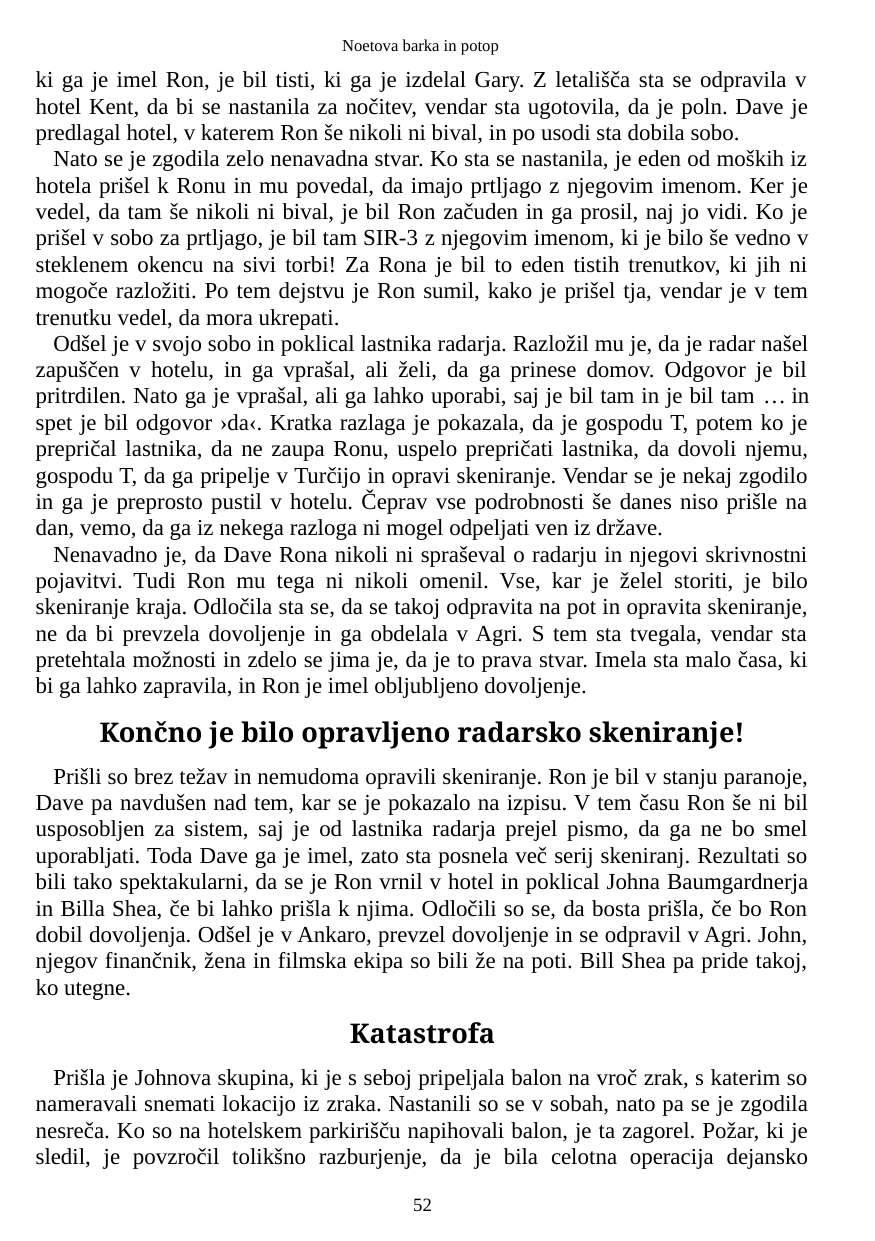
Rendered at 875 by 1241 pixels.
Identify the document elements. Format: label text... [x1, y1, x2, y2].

text ki ga je imel Ron, je bil tisti, ki ga je izdelal Gary. Z letališča sta se odpravila v hotel Kent, da bi se nastanila za nočitev, vendar sta ugotovila, da je poln. Dave je predlagal hotel, v katerem Ron še nikoli ni bival, in po usodi sta dobila sobo. [35, 66, 809, 145]
text Nenavadno je, da Dave Rona nikoli ni spraševal o radarju in njegovi skrivnostni pojavitvi. Tudi Ron mu tega ni nikoli omenil. Vse, kar je želel storiti, je bilo skeniranje kraja. Odločila sta se, da se takoj odpravita na pot in opravita skeniranje, ne da bi prevzela dovoljenje in ga obdelala v Agri. S tem sta tvegala, vendar sta pretehtala možnosti in zdelo se jima je, da je to prava stvar. Imela sta malo časa, ki bi ga lahko zapravila, in Ron je imel obljubljeno dovoljenje. [35, 541, 809, 699]
subtitle Katastrofa [35, 1014, 809, 1051]
text Prišli so brez težav in nemudoma opravili skeniranje. Ron je bil v stanju paranoje, Dave pa navdušen nad tem, kar se je pokazalo na izpisu. V tem času Ron še ni bil usposobljen za sistem, saj je od lastnika radarja prejel pismo, da ga ne bo smel uporabljati. Toda Dave ga je imel, zato sta posnela več serij skeniranj. Rezultati so bili tako spektakularni, da se je Ron vrnil v hotel in poklical Johna Baumgardnerja in Billa Shea, če bi lahko prišla k njima. Odločili so se, da bosta prišla, če bo Ron dobil dovoljenja. Odšel je v Ankaro, prevzel dovoljenje in se odpravil v Agri. John, njegov finančnik, žena in filmska ekipa so bili že na poti. Bill Shea pa pride takoj, ko utegne. [35, 763, 809, 1000]
text Prišla je Johnova skupina, ki je s seboj pripeljala balon na vroč zrak, s katerim so nameravali snemati lokacijo iz zraka. Nastanili so se v sobah, nato pa se je zgodila nesreča. Ko so na hotelskem parkirišču napihovali balon, je ta zagorel. Požar, ki je sledil, je povzročil tolikšno razburjenje, da je bila celotna operacija dejansko [35, 1064, 809, 1169]
subtitle Končno je bilo opravljeno radarsko skeniranje! [35, 713, 809, 750]
text Nato se je zgodila zelo nenavadna stvar. Ko sta se nastanila, je eden od moških iz hotela prišel k Ronu in mu povedal, da imajo prtljago z njegovim imenom. Ker je vedel, da tam še nikoli ni bival, je bil Ron začuden in ga prosil, naj jo vidi. Ko je prišel v sobo za prtljago, je bil tam SIR-3 z njegovim imenom, ki je bilo še vedno v steklenem okencu na sivi torbi! Za Rona je bil to eden tistih trenutkov, ki jih ni mogoče razložiti. Po tem dejstvu je Ron sumil, kako je prišel tja, vendar je v tem trenutku vedel, da mora ukrepati. [35, 145, 809, 330]
text Odšel je v svojo sobo in poklical lastnika radarja. Razložil mu je, da je radar našel zapuščen v hotelu, in ga vprašal, ali želi, da ga prinese domov. Odgovor je bil pritrdilen. Nato ga je vprašal, ali ga lahko uporabi, saj je bil tam in je bil tam … in spet je bil odgovor ›da‹. Kratka razlaga je pokazala, da je gospodu T, potem ko je prepričal lastnika, da ne zaupa Ronu, uspelo prepričati lastnika, da dovoli njemu, gospodu T, da ga pripelje v Turčijo in opravi skeniranje. Vendar se je nekaj zgodilo in ga je preprosto pustil v hotelu. Čeprav vse podrobnosti še danes niso prišle na dan, vemo, da ga iz nekega razloga ni mogel odpeljati ven iz države. [35, 330, 809, 541]
